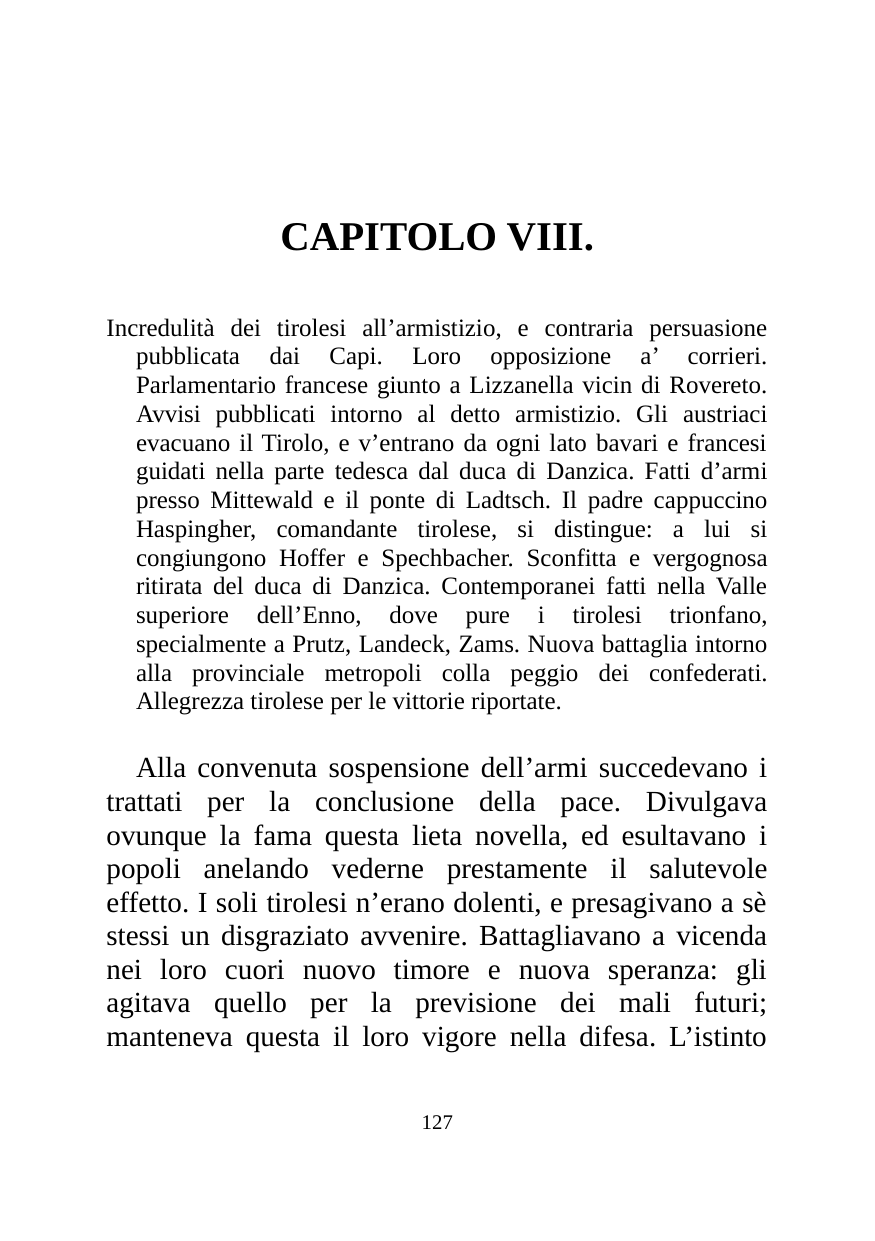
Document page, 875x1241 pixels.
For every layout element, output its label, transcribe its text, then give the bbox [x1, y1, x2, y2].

subtitle CAPITOLO VIII. [106, 212, 768, 259]
text Alla convenuta sospensione dell’armi succedevano i trattati per la conclusione della pace. Divulgava ovunque la fama questa lieta novella, ed esultavano i popoli anelando vederne prestamente il salutevole effetto. I soli tirolesi n’erano dolenti, e presagivano a sè stessi un disgraziato avvenire. Battagliavano a vicenda nei loro cuori nuovo timore e nuova speranza: gli agitava quello per la previsione dei mali futuri; manteneva questa il loro vigore nella difesa. L’istinto [106, 751, 768, 1052]
text Incredulità dei tirolesi all’armistizio, e contraria persuasione pubblicata dai Capi. Loro opposizione a’ corrieri. Parlamentario francese giunto a Lizzanella vicin di Rovereto. Avvisi pubblicati intorno al detto armistizio. Gli austriaci evacuano il Tirolo, e v’entrano da ogni lato bavari e francesi guidati nella parte tedesca dal duca di Danzica. Fatti d’armi presso Mittewald e il ponte di Ladtsch. Il padre cappuccino Haspingher, comandante tirolese, si distingue: a lui si congiungono Hoffer e Spechbacher. Sconfitta e vergognosa ritirata del duca di Danzica. Contemporanei fatti nella Valle superiore dell’Enno, dove pure i tirolesi trionfano, specialmente a Prutz, Landeck, Zams. Nuova battaglia intorno alla provinciale metropoli colla peggio dei confederati. Allegrezza tirolese per le vittorie riportate. [106, 313, 768, 715]
